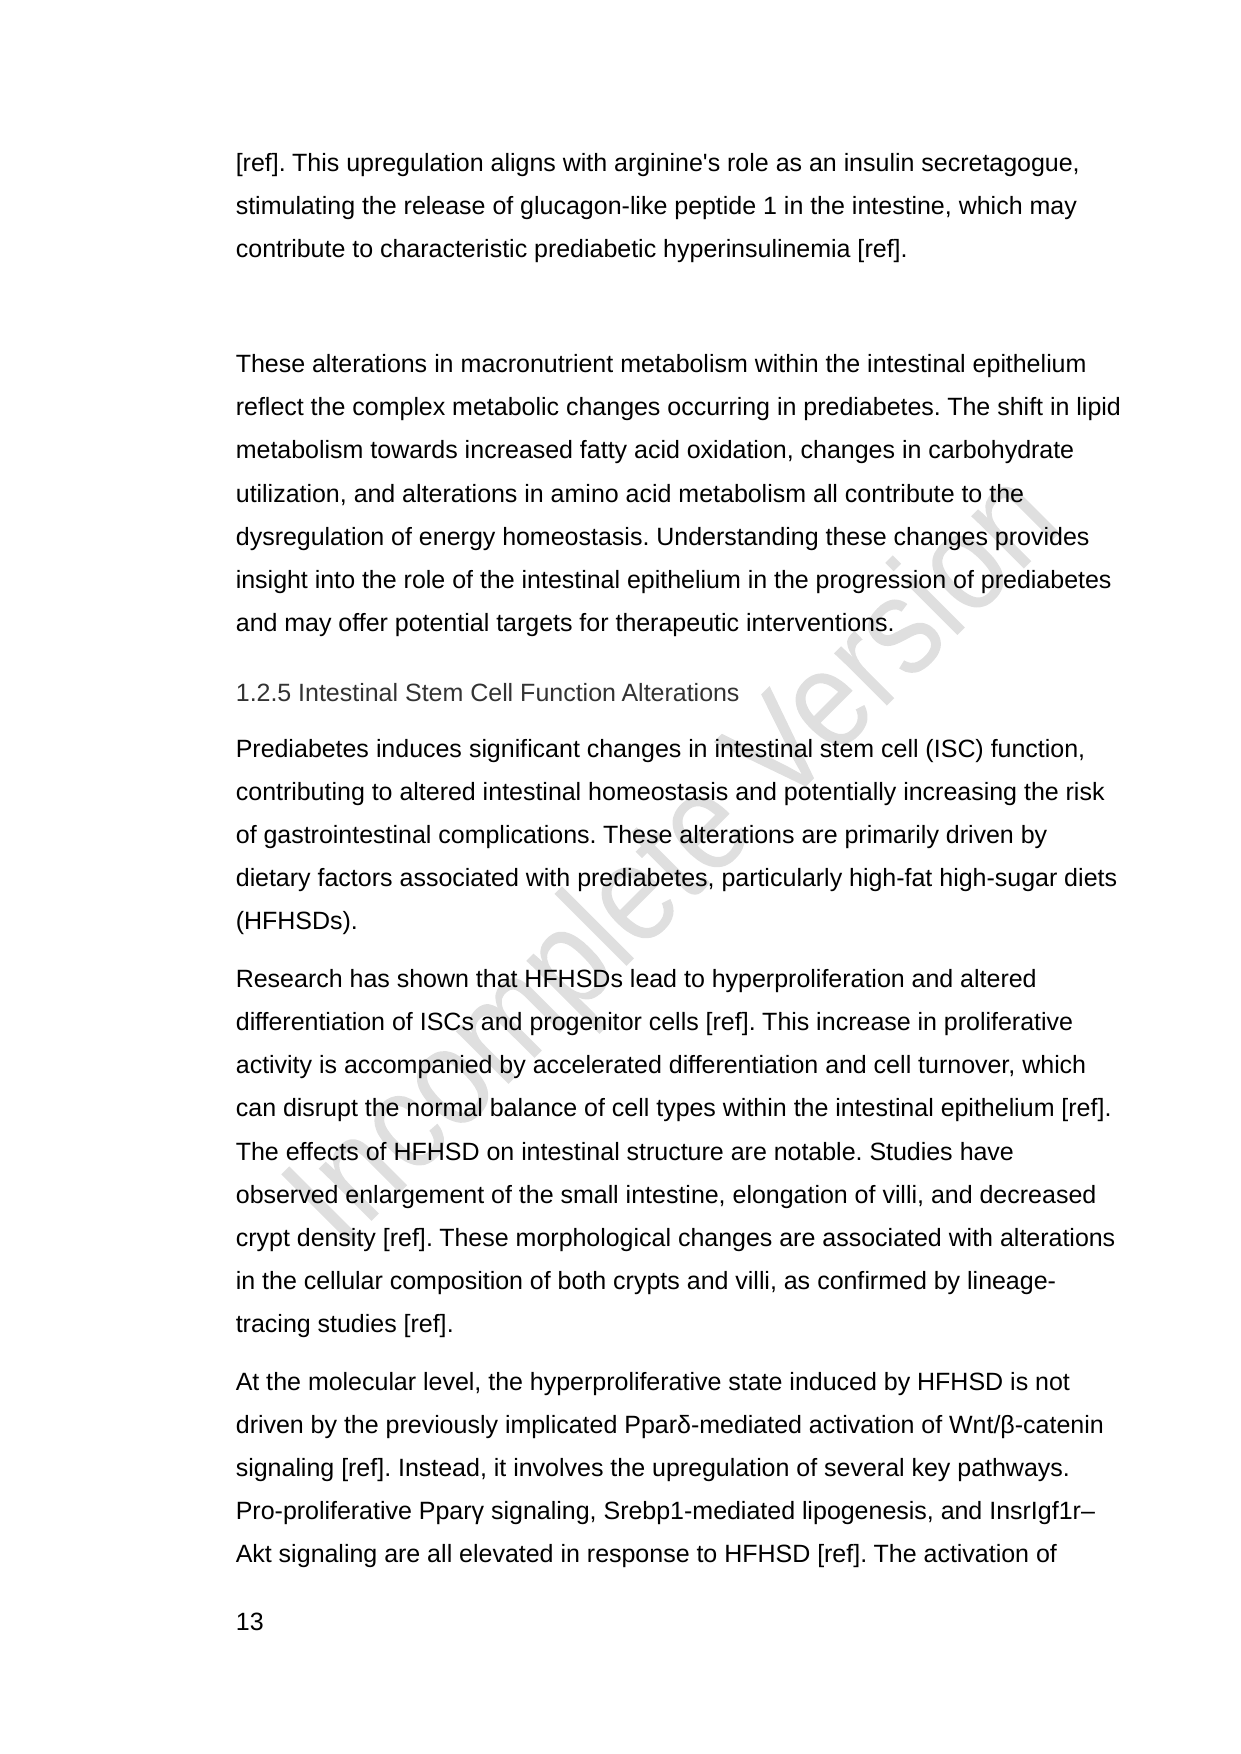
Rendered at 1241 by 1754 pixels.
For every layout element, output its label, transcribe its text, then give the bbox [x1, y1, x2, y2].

text Research has shown that HFHSDs lead to hyperproliferation and altered differentiation of ISCs and progenitor cells [ref]. This increase in proliferative activity is accompanied by accelerated differentiation and cell turnover, which can disrupt the normal balance of cell types within the intestinal epithelium [ref]. The effects of HFHSD on intestinal structure are notable. Studies have observed enlargement of the small intestine, elongation of villi, and decreased crypt density [ref]. These morphological changes are associated with alterations in the cellular composition of both crypts and villi, as confirmed by lineage-tracing studies [ref]. [236, 964, 1122, 1338]
text These alterations in macronutrient metabolism within the intestinal epithelium reflect the complex metabolic changes occurring in prediabetes. The shift in lipid metabolism towards increased fatty acid oxidation, changes in carbohydrate utilization, and alterations in amino acid metabolism all contribute to the dysregulation of energy homeostasis. Understanding these changes provides insight into the role of the intestinal epithelium in the progression of prediabetes and may offer potential targets for therapeutic interventions. [236, 349, 1122, 637]
text [ref]. This upregulation aligns with arginine's role as an insulin secretagogue, stimulating the release of glucagon-like peptide 1 in the intestine, which may contribute to characteristic prediabetic hyperinsulinemia [ref]. [236, 148, 1122, 263]
text At the molecular level, the hyperproliferative state induced by HFHSD is not driven by the previously implicated Pparδ-mediated activation of Wnt/β-catenin signaling [ref]. Instead, it involves the upregulation of several key pathways. Pro-proliferative Pparγ signaling, Srebp1-mediated lipogenesis, and InsrIgf1r–Akt signaling are all elevated in response to HFHSD [ref]. The activation of [236, 1367, 1122, 1568]
subtitle 1.2.5 Intestinal Stem Cell Function Alterations [236, 678, 806, 707]
text Prediabetes induces significant changes in intestinal stem cell (ISC) function, contributing to altered intestinal homeostasis and potentially increasing the risk of gastrointestinal complications. These alterations are primarily driven by dietary factors associated with prediabetes, particularly high-fat high-sugar diets (HFHSDs). [236, 734, 1122, 935]
subtitle [838, 678, 1122, 707]
